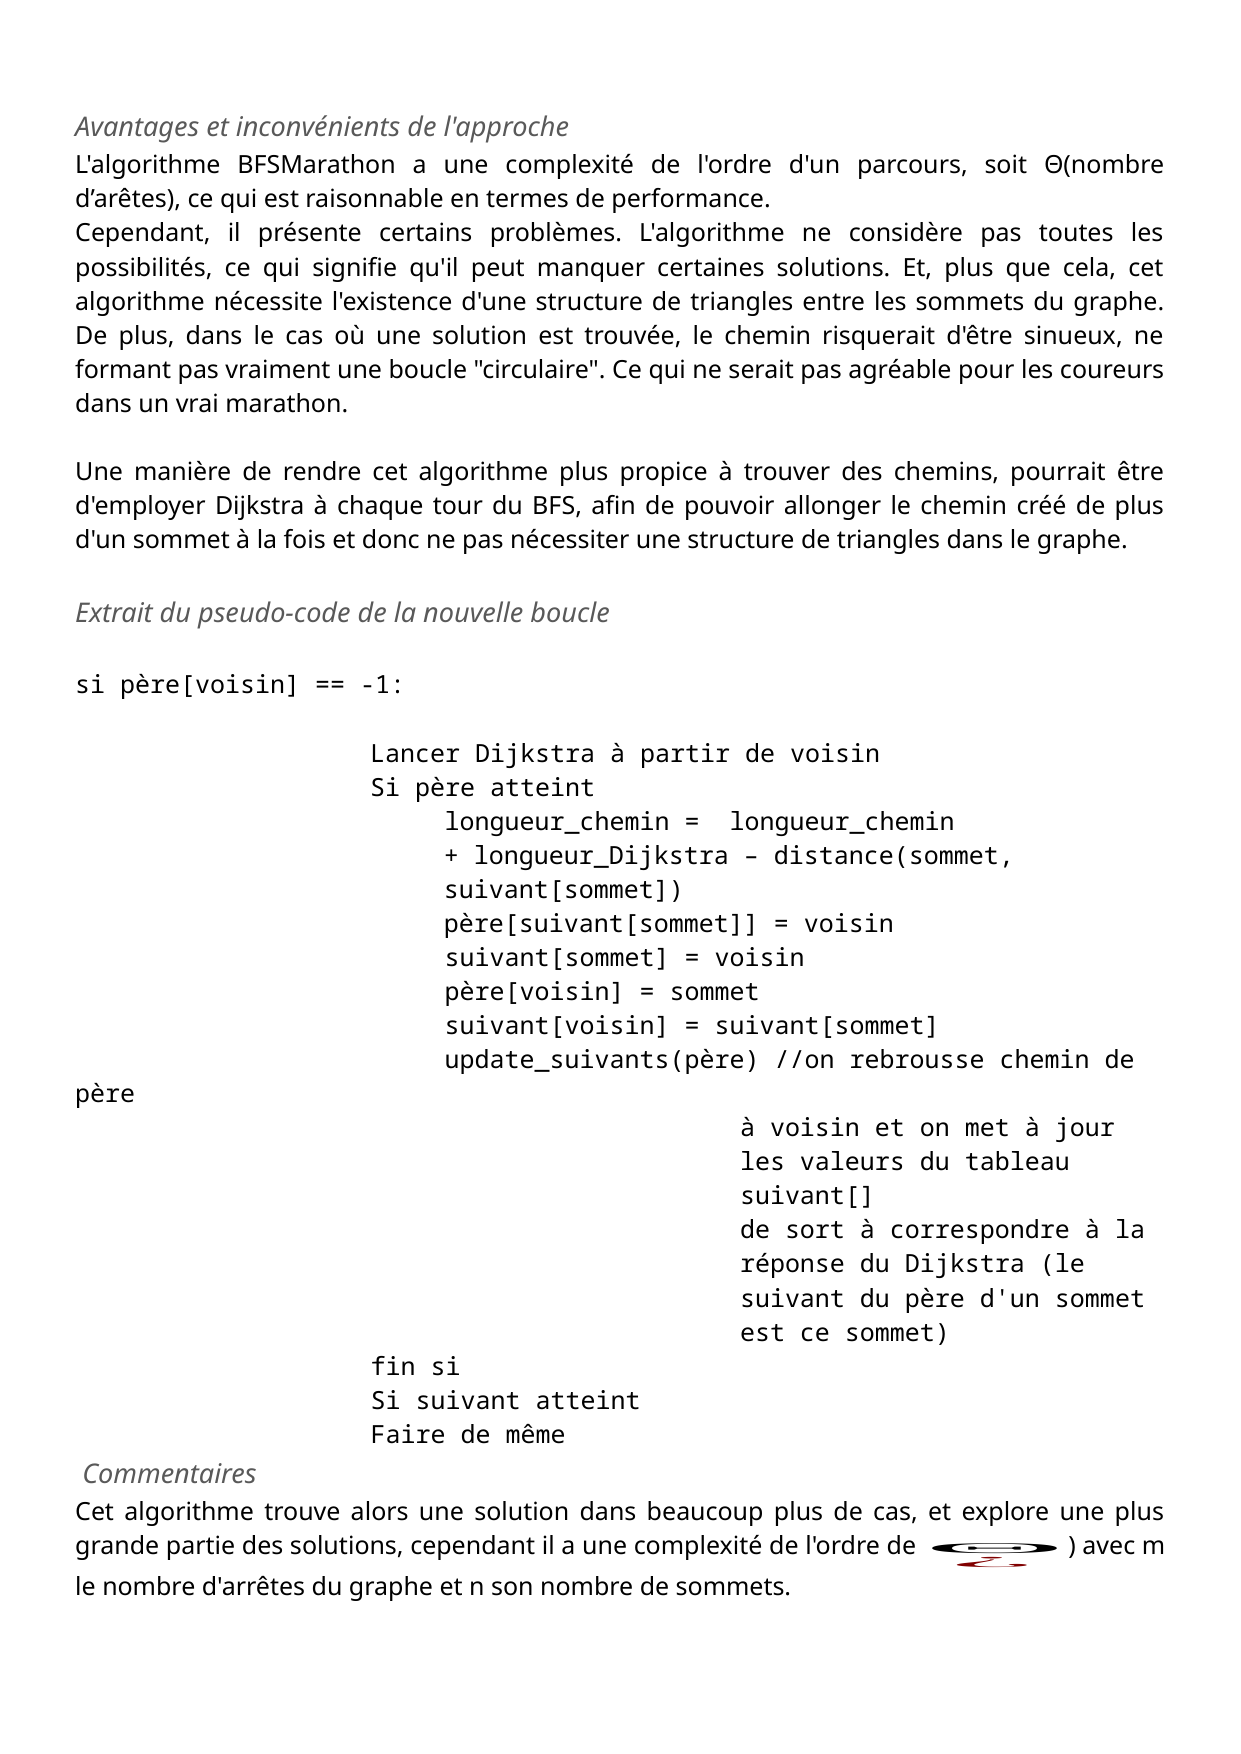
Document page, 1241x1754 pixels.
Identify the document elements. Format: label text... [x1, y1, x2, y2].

text Cependant, il présente certains problèmes. L'algorithme ne considère pas toutes les possibilités, ce qui signifie qu'il peut manquer certaines solutions. Et, plus que cela, cet algorithme nécessite l'existence d'une structure de triangles entre les sommets du graphe. De plus, dans le cas où une solution est trouvée, le chemin risquerait d'être sinueux, ne formant pas vraiment une boucle "circulaire". Ce qui ne serait pas agréable pour les coureurs dans un vrai marathon. [75, 215, 1165, 419]
text de sort à correspondre à la réponse du Dijkstra (le suivant du père d'un sommet est ce sommet) [740, 1212, 1165, 1348]
text père[suivant[sommet]] = voisin [370, 906, 1165, 939]
text + longueur_Dijkstra – distance(sommet, suivant[sommet]) [444, 837, 1165, 906]
text suivant[voisin] = suivant[sommet] [75, 1008, 1165, 1042]
text L'algorithme BFSMarathon a une complexité de l'ordre d'un parcours, soit Θ(nombre d’arêtes), ce qui est raisonnable en termes de performance. [75, 147, 1165, 215]
subtitle Avantages et inconvénients de l'approche [75, 108, 1165, 145]
text suivant[sommet] = voisin [75, 939, 1165, 974]
text update_suivants(père) //on rebrousse chemin de père [75, 1042, 1165, 1110]
text Si suivant atteint [75, 1382, 1165, 1416]
text Faire de même [75, 1416, 1165, 1451]
subtitle Extrait du pseudo-code de la nouvelle boucle [75, 594, 1165, 631]
text longueur_chemin = longueur_chemin [75, 803, 1165, 837]
text Lancer Dijkstra à partir de voisin [296, 735, 1165, 769]
text Une manière de rendre cet algorithme plus propice à trouver des chemins, pourrait être d'employer Dijkstra à chaque tour du BFS, afin de pouvoir allonger le chemin créé de plus d'un sommet à la fois et donc ne pas nécessiter une structure de triangles dans le graphe. [75, 453, 1165, 556]
text à voisin et on met à jour les valeurs du tableau suivant[] [740, 1110, 1165, 1212]
text si père[voisin] == -1: [75, 667, 1165, 701]
text père[voisin] = sommet [75, 974, 1165, 1008]
text Si père atteint [296, 769, 1165, 803]
text fin si [75, 1348, 1165, 1382]
subtitle Commentaires [75, 1455, 1165, 1492]
text Cet algorithme trouve alors une solution dans beaucoup plus de cas, et explore une plus grande partie des solutions, cependant il a une complexité de l'ordre de ) avec m le nombre d'arrêtes du graphe et n son nombre de sommets. [75, 1494, 1165, 1603]
